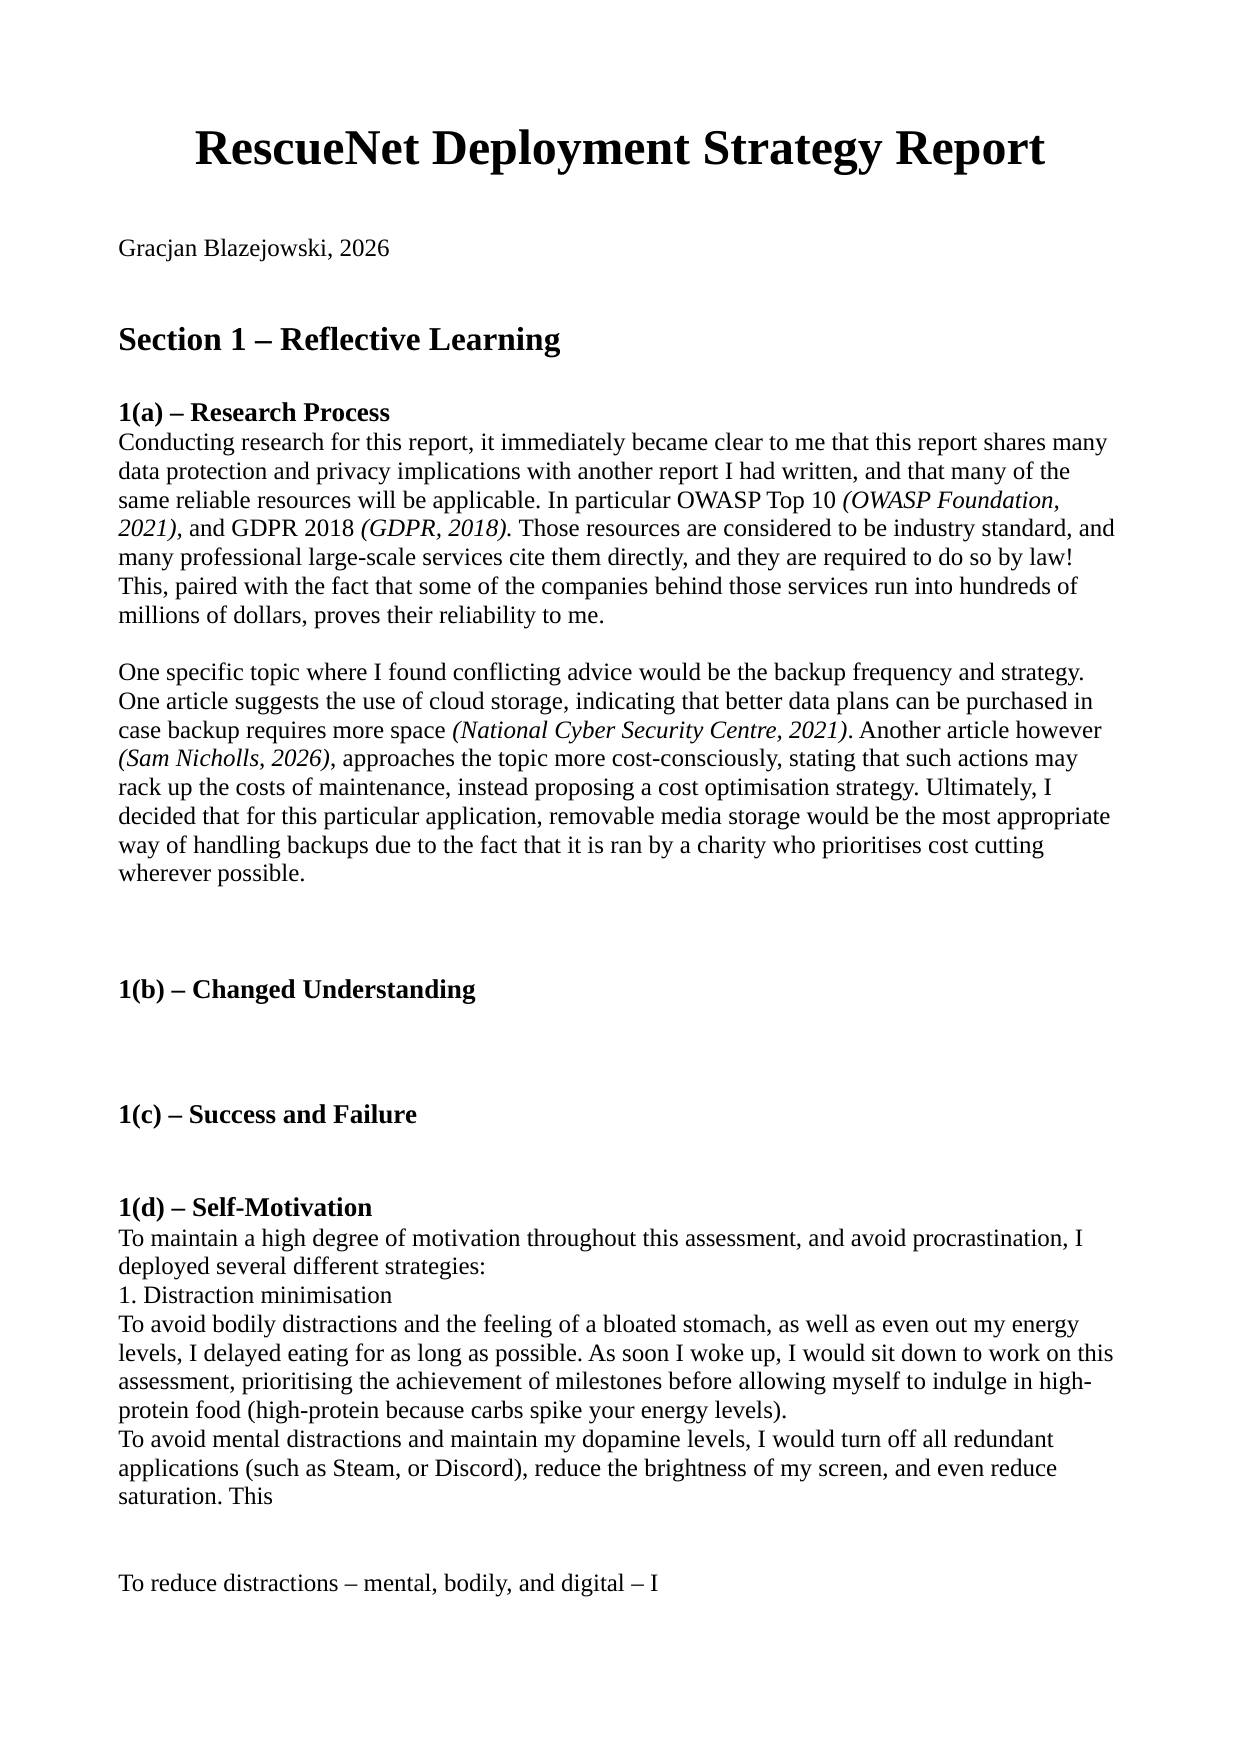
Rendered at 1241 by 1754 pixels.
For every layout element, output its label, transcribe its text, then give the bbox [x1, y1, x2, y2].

text Gracjan Blazejowski, 2026 [118, 233, 1122, 262]
text Conducting research for this report, it immediately became clear to me that this report shares many data protection and privacy implications with another report I had written, and that many of the same reliable resources will be applicable. In particular OWASP Top 10 (OWASP Foundation, 2021), and GDPR 2018 (GDPR, 2018). Those resources are considered to be industry standard, and many professional large-scale services cite them directly, and they are required to do so by law! [118, 427, 1122, 571]
text To maintain a high degree of motivation throughout this assessment, and avoid procrastination, I deployed several different strategies: [118, 1223, 1122, 1280]
text 1(c) – Success and Failure [118, 1098, 1122, 1129]
text Section 1 – Reflective Learning [118, 319, 1122, 358]
text To avoid mental distractions and maintain my dopamine levels, I would turn off all redundant applications (such as Steam, or Discord), reduce the brightness of my screen, and even reduce saturation. This [118, 1424, 1122, 1510]
text To avoid bodily distractions and the feeling of a bloated stomach, as well as even out my energy levels, I delayed eating for as long as possible. As soon I woke up, I would sit down to work on this assessment, prioritising the achievement of milestones before allowing myself to indulge in high-protein food (high-protein because carbs spike your energy levels). [118, 1309, 1122, 1424]
text RescueNet Deployment Strategy Report [118, 118, 1122, 176]
text 1. Distraction minimisation [118, 1280, 1122, 1309]
text 1(b) – Changed Understanding [118, 973, 1122, 1004]
text One specific topic where I found conflicting advice would be the backup frequency and strategy. One article suggests the use of cloud storage, indicating that better data plans can be purchased in case backup requires more space (National Cyber Security Centre, 2021). Another article however (Sam Nicholls, 2026), approaches the topic more cost-consciously, stating that such actions may rack up the costs of maintenance, instead proposing a cost optimisation strategy. Ultimately, I decided that for this particular application, removable media storage would be the most appropriate way of handling backups due to the fact that it is ran by a charity who prioritises cost cutting wherever possible. [118, 657, 1122, 887]
text This, paired with the fact that some of the companies behind those services run into hundreds of millions of dollars, proves their reliability to me. [118, 571, 1122, 628]
text To reduce distractions – mental, bodily, and digital – I [118, 1568, 1122, 1596]
text 1(d) – Self-Motivation [118, 1191, 1122, 1223]
text 1(a) – Research Process [118, 396, 1122, 427]
